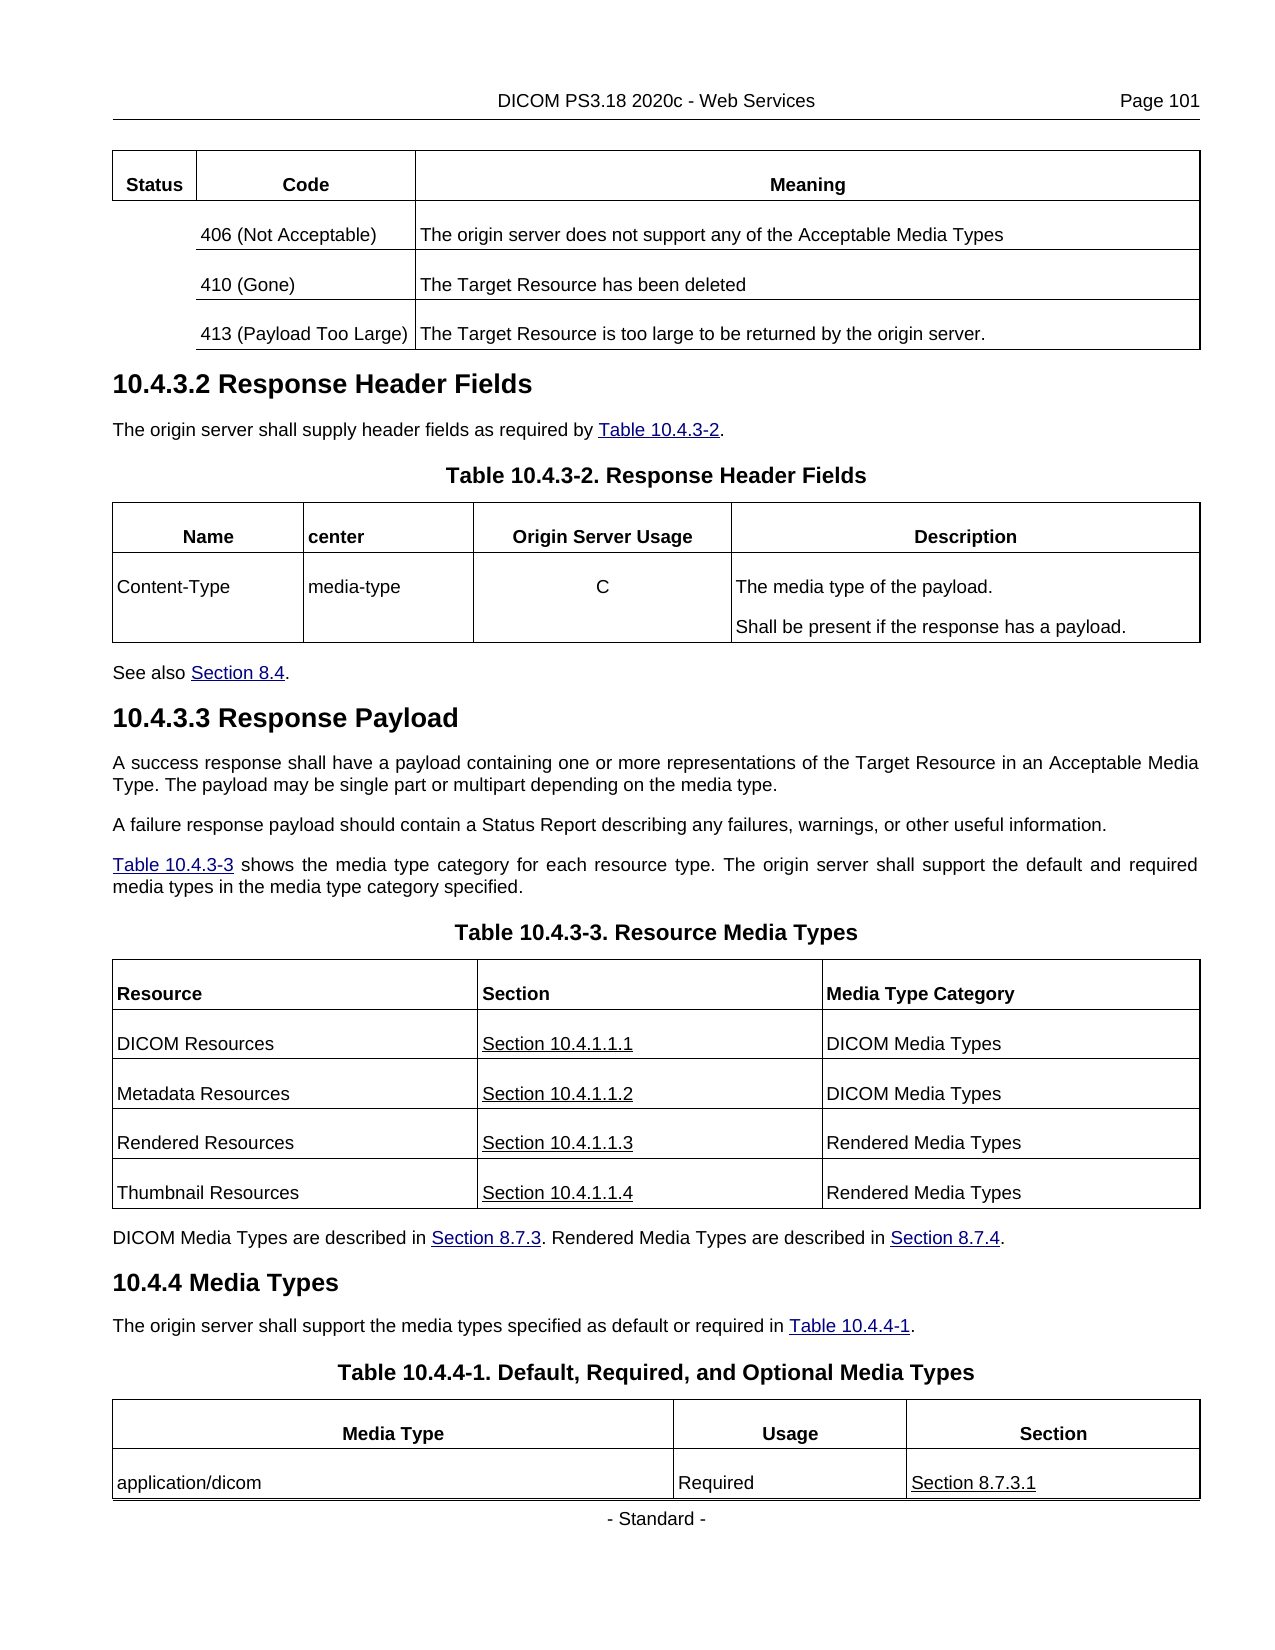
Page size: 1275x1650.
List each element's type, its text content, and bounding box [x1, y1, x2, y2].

text DICOM Media Types are described in Section 8.7.3. Rendered Media Types are described in Section 8.7.4. [112, 1227, 1200, 1249]
table_cell The Target Resource has been deleted [416, 250, 1199, 299]
text Table 10.4.3-2. Response Header Fields [112, 463, 1200, 488]
table_header Section [907, 1400, 1199, 1448]
text 10.4.3.2 Response Header Fields [112, 368, 1200, 400]
table_cell DICOM Media Types [823, 1059, 1199, 1108]
text A failure response payload should contain a Status Report describing any failures, warnings, or other useful information. [112, 814, 1200, 835]
text Table 10.4.3-3 shows the media type category for each resource type. The origin server shall support the default and required media types in the media type category specified. [112, 854, 1200, 897]
table_cell Required [674, 1449, 906, 1498]
text 10.4.3.3 Response Payload [112, 702, 1200, 733]
text Table 10.4.3-3. Resource Media Types [112, 919, 1200, 945]
table_cell Rendered Resources [113, 1109, 477, 1158]
table_cell Section 8.7.3.1 [907, 1449, 1199, 1498]
table_header Usage [674, 1400, 906, 1448]
table_cell Metadata Resources [113, 1059, 477, 1108]
table_cell The media type of the payload. Shall be present if the response has a payload. [732, 553, 1199, 642]
text Table 10.4.4-1. Default, Required, and Optional Media Types [112, 1359, 1200, 1385]
table_cell Thumbnail Resources [113, 1159, 477, 1207]
table_cell DICOM Media Types [823, 1010, 1199, 1058]
table_cell Section 10.4.1.1.2 [478, 1059, 822, 1108]
table_cell Rendered Media Types [823, 1109, 1199, 1158]
table_cell The Target Resource is too large to be returned by the origin server. [416, 300, 1199, 349]
table_cell Section 10.4.1.1.4 [478, 1159, 822, 1207]
table_header Code [197, 151, 415, 200]
table_cell Content-Type [113, 553, 303, 642]
text The origin server shall support the media types specified as default or required in Table 10.4.4-1. [112, 1315, 1200, 1337]
text See also Section 8.4. [112, 661, 1200, 683]
table_cell 413 (Payload Too Large) [196, 300, 415, 349]
table_header Media Type Category [823, 960, 1199, 1009]
table_header Meaning [416, 151, 1199, 200]
text The origin server shall supply header fields as required by Table 10.4.3-2. [112, 418, 1200, 440]
table_header Status [113, 151, 196, 200]
table_header Section [478, 960, 822, 1009]
table_header Description [732, 503, 1199, 552]
table_cell The origin server does not support any of the Acceptable Media Types [416, 201, 1199, 249]
table_cell media-type [304, 553, 473, 642]
text A success response shall have a payload containing one or more representations of the Target Resource in an Acceptable Media Type. The payload may be single part or multipart depending on the media type. [112, 752, 1200, 795]
table_cell Section 10.4.1.1.3 [478, 1109, 822, 1158]
table_cell Section 10.4.1.1.1 [478, 1010, 822, 1058]
text 10.4.4 Media Types [112, 1267, 1200, 1296]
table_cell 406 (Not Acceptable) [196, 201, 415, 249]
table_cell application/dicom [113, 1449, 673, 1498]
table_cell DICOM Resources [113, 1010, 477, 1058]
table_cell C [474, 553, 731, 642]
table_cell 410 (Gone) [196, 250, 415, 299]
table_header Media Type [113, 1400, 673, 1448]
table_header center [304, 503, 473, 552]
table_cell Rendered Media Types [823, 1159, 1199, 1207]
table_header Origin Server Usage [474, 503, 731, 552]
table_header Resource [113, 960, 477, 1009]
table_header Name [113, 503, 303, 552]
